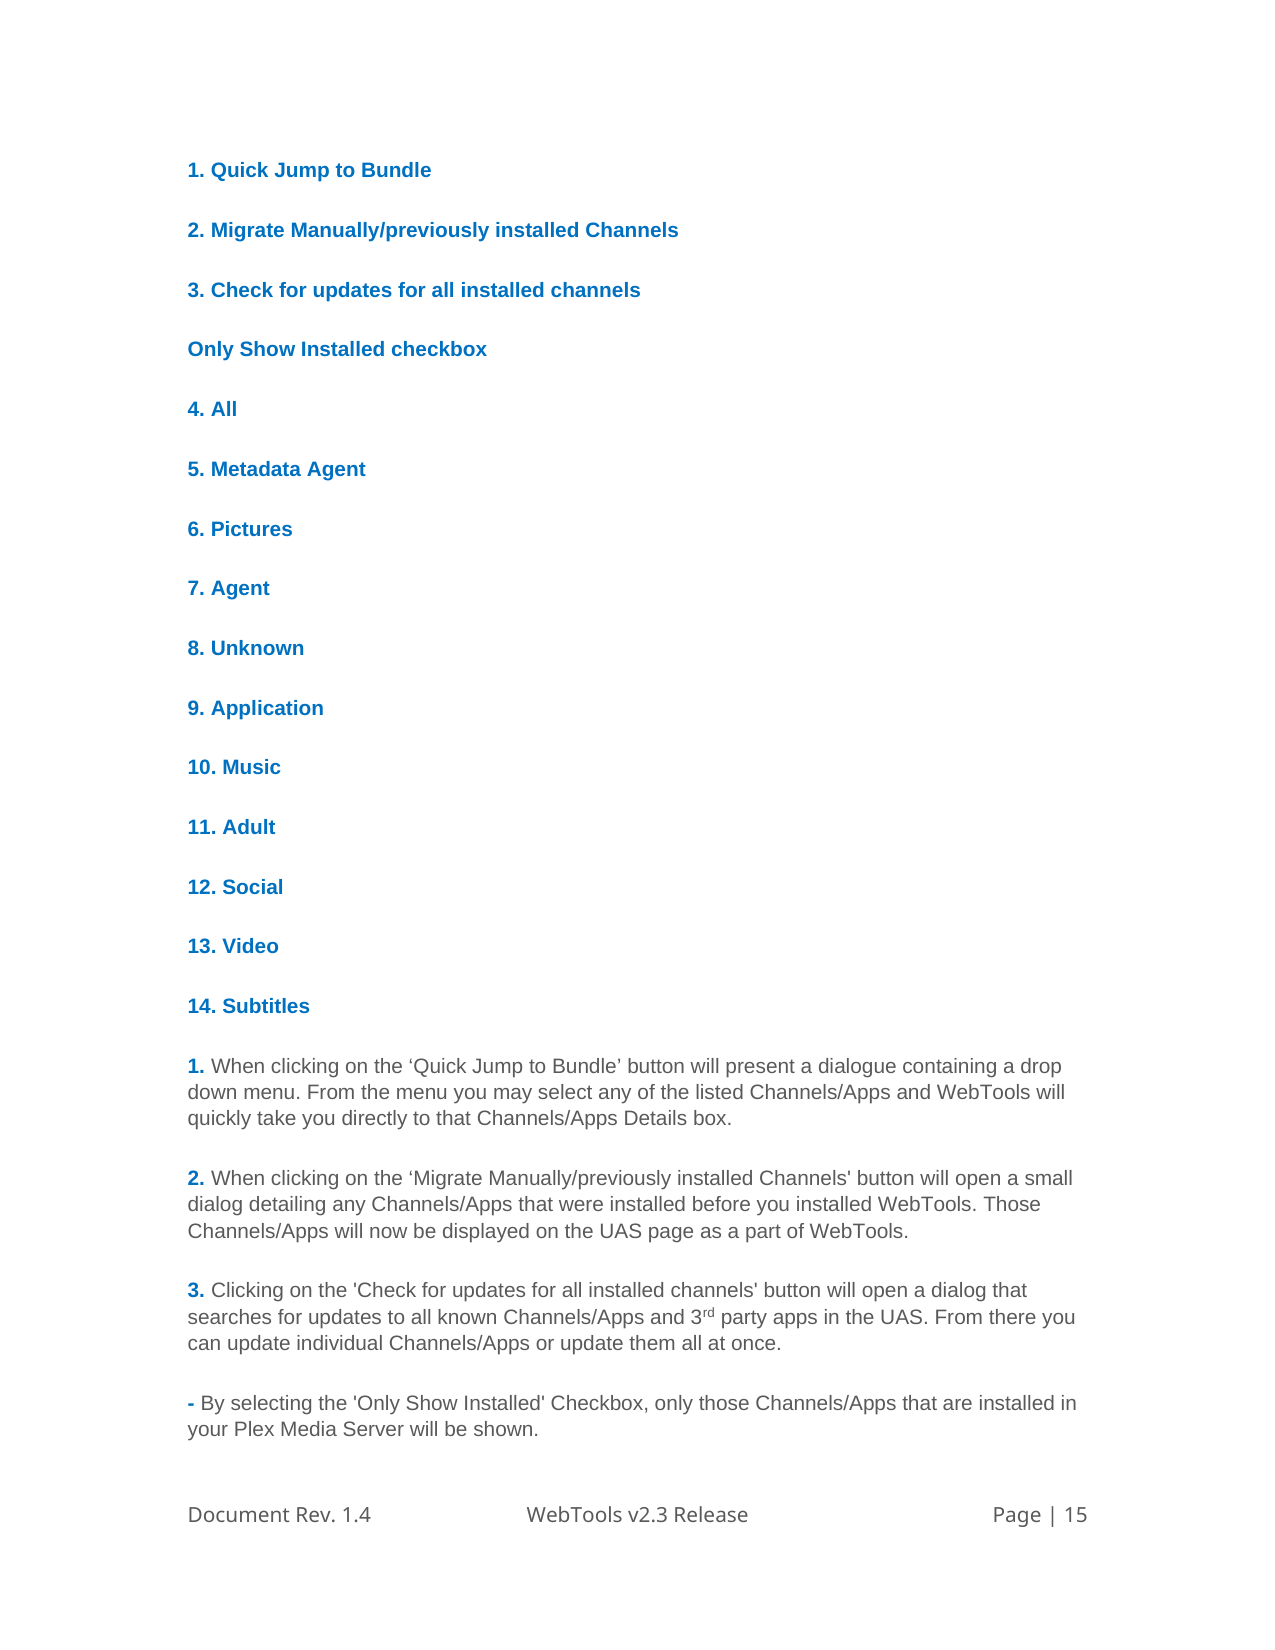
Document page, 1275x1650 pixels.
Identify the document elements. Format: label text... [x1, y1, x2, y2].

text 2. When clicking on the ‘Migrate Manually/previously installed Channels' button will open a small dialog detailing any Channels/Apps that were installed before you installed WebTools. Those Channels/Apps will now be displayed on the UAS page as a part of WebTools. [187, 1166, 1087, 1243]
text 3. Check for updates for all installed channels [187, 278, 1087, 302]
text 13. Video [187, 934, 1087, 958]
text - By selecting the 'Only Show Installed' Checkbox, only those Channels/Apps that are installed in your Plex Media Server will be shown. [187, 1391, 1087, 1441]
text 2. Migrate Manually/previously installed Channels [187, 218, 1087, 242]
text 8. Unknown [187, 636, 1087, 660]
text 10. Music [187, 755, 1087, 779]
text Only Show Installed checkbox [187, 337, 1087, 361]
text 4. All [187, 397, 1087, 421]
text 11. Adult [187, 815, 1087, 839]
text 9. Application [187, 695, 1087, 719]
text 1. Quick Jump to Bundle [187, 158, 1087, 182]
text 5. Metadata Agent [187, 457, 1087, 481]
text 7. Agent [187, 576, 1087, 600]
text 1. When clicking on the ‘Quick Jump to Bundle’ button will present a dialogue containing a drop down menu. From the menu you may select any of the listed Channels/Apps and WebTools will quickly take you directly to that Channels/Apps Details box. [187, 1053, 1087, 1130]
text 14. Subtitles [187, 994, 1087, 1018]
text 3. Clicking on the 'Check for updates for all installed channels' button will open a dialog that searches for updates to all known Channels/Apps and 3rd party apps in the UAS. From there you can update individual Channels/Apps or update them all at once. [187, 1278, 1087, 1355]
text 12. Social [187, 874, 1087, 898]
text 6. Pictures [187, 516, 1087, 540]
